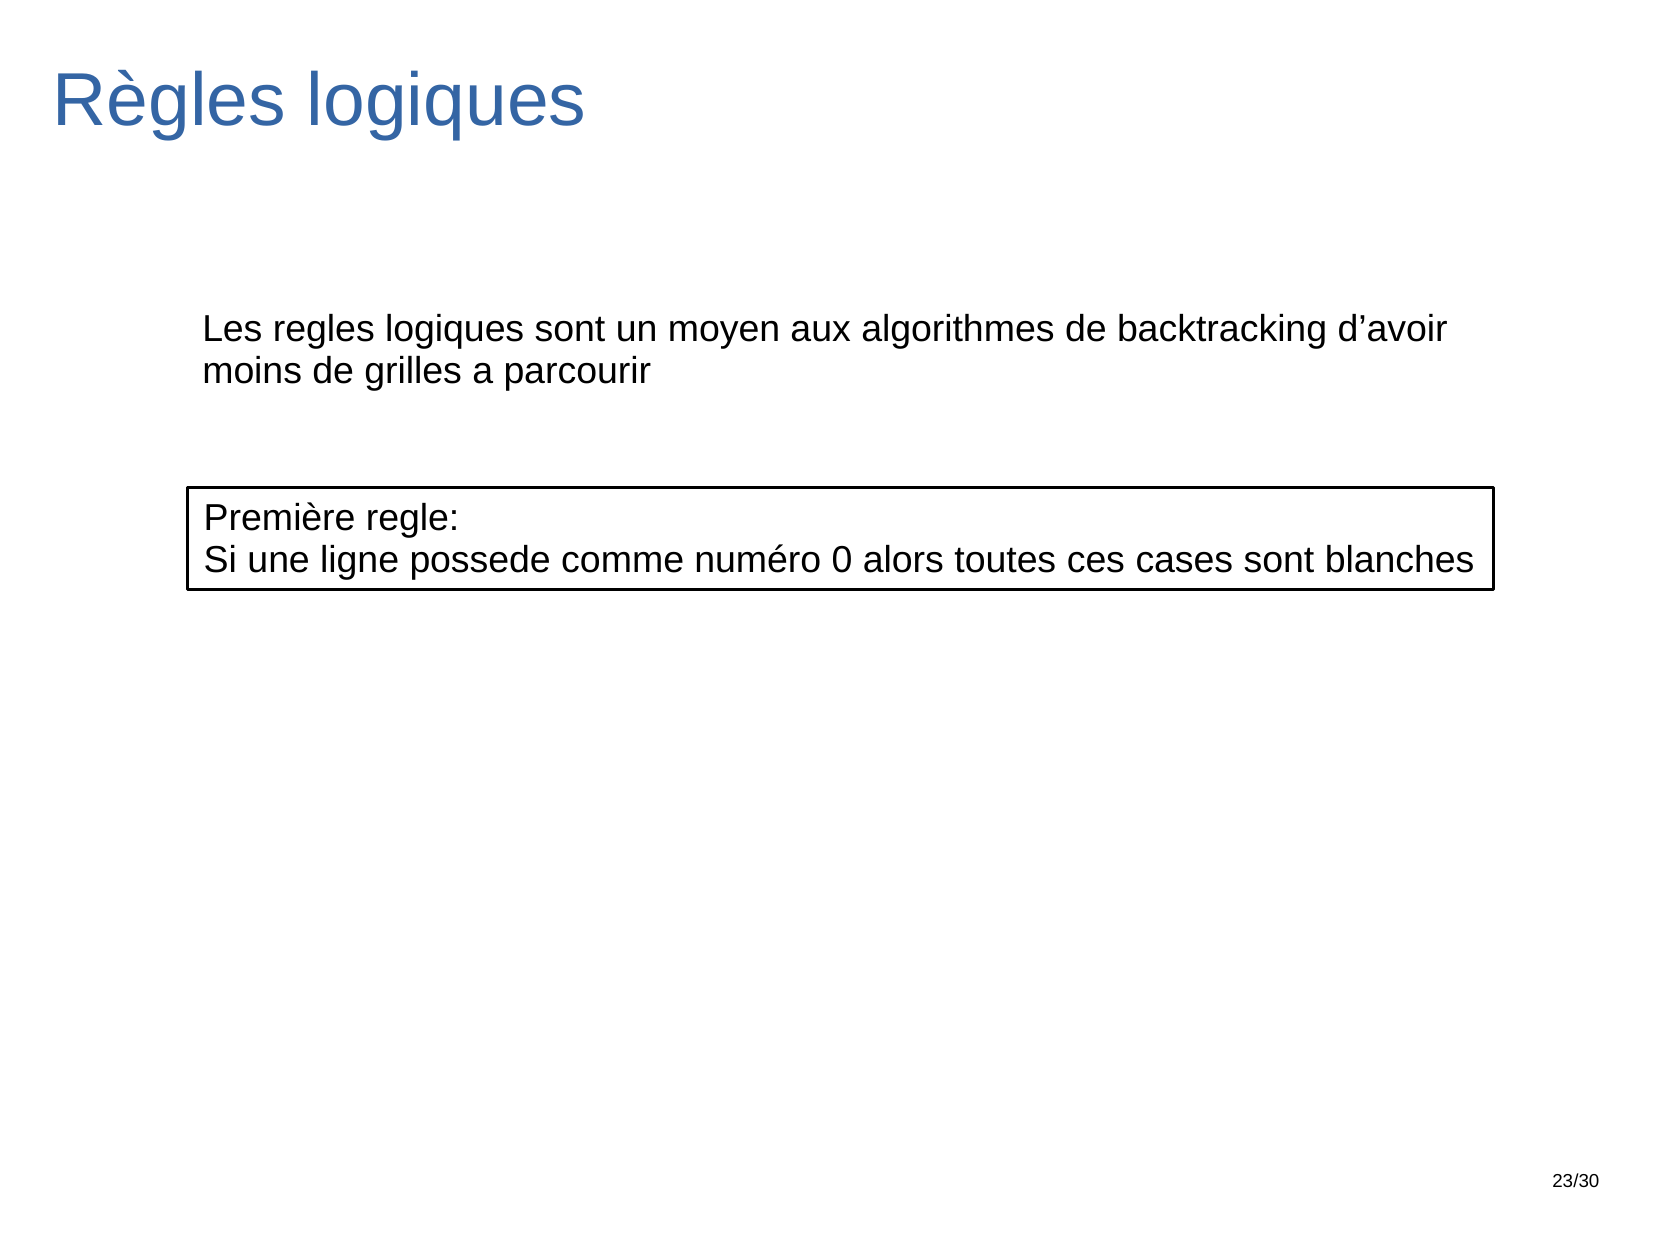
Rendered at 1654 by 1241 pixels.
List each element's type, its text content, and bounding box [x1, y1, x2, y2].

text_box Première regle: Si une ligne possede comme numéro 0 alors toutes ces cases sont blanches [187, 487, 1494, 590]
text_box Règles logiques [37, 50, 638, 151]
text_box Les regles logiques sont un moyen aux algorithmes de backtracking d’avoir moins de grilles a parcourir [187, 300, 1501, 399]
text_box 23/30 [1537, 1162, 1614, 1199]
